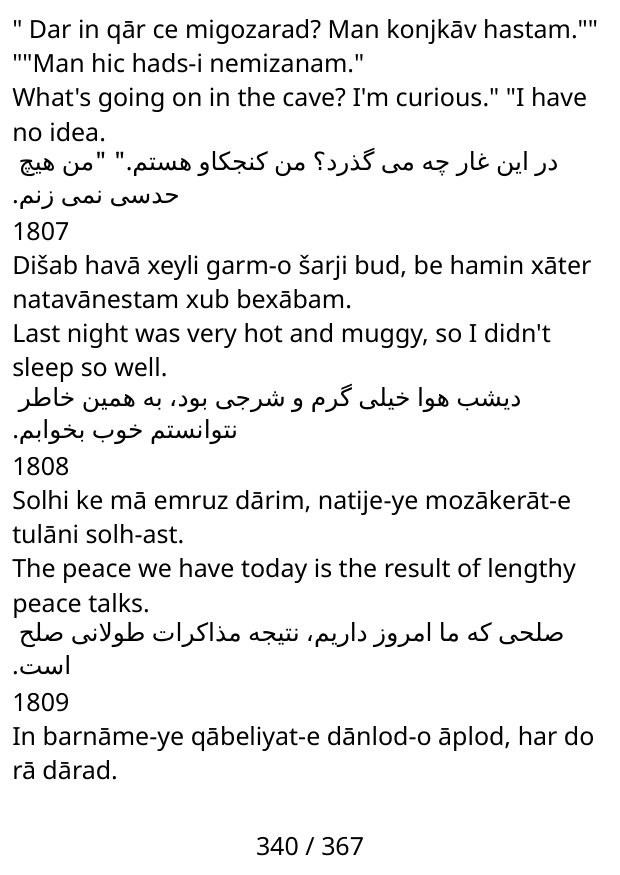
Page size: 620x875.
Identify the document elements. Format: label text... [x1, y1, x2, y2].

text Solhi ke mā emruz dārim, natije‌-ye mozākerāt-e tulāni solh-ast. [12, 483, 607, 551]
text 1809 [12, 684, 607, 718]
text The peace we have today is the result of lengthy peace talks. [12, 551, 607, 619]
text 1808 [12, 449, 607, 483]
text در این غار چه می گذرد؟ من کنجکاو هستم." "من هیچ حدسی نمی زنم. [12, 148, 607, 213]
text Last night was very hot and muggy, so I didn't sleep so well. [12, 316, 607, 384]
text صلحی که ما امروز داریم، نتیجه مذاکرات طولانی صلح است. [12, 619, 607, 684]
text دیشب هوا خیلی گرم و شرجی بود، به همین خاطر نتوانستم خوب بخوابم. [12, 384, 607, 449]
text What's going on in the cave? I'm curious." "I have no idea. [12, 80, 607, 148]
text In barnāme‌-ye qābeliyat-e dānlod-o āplod, har do rā dārad. [12, 718, 607, 787]
text Dišab havā xeyli garm-o šarji bud, be hamin xāter natavānestam xub bexābam. [12, 247, 607, 316]
text 1807 [12, 213, 607, 247]
text " Dar in qār ce mi‌gozarad? Man konjkāv hastam."" ""Man hic hads-i nemi‌zanam." [12, 12, 607, 80]
